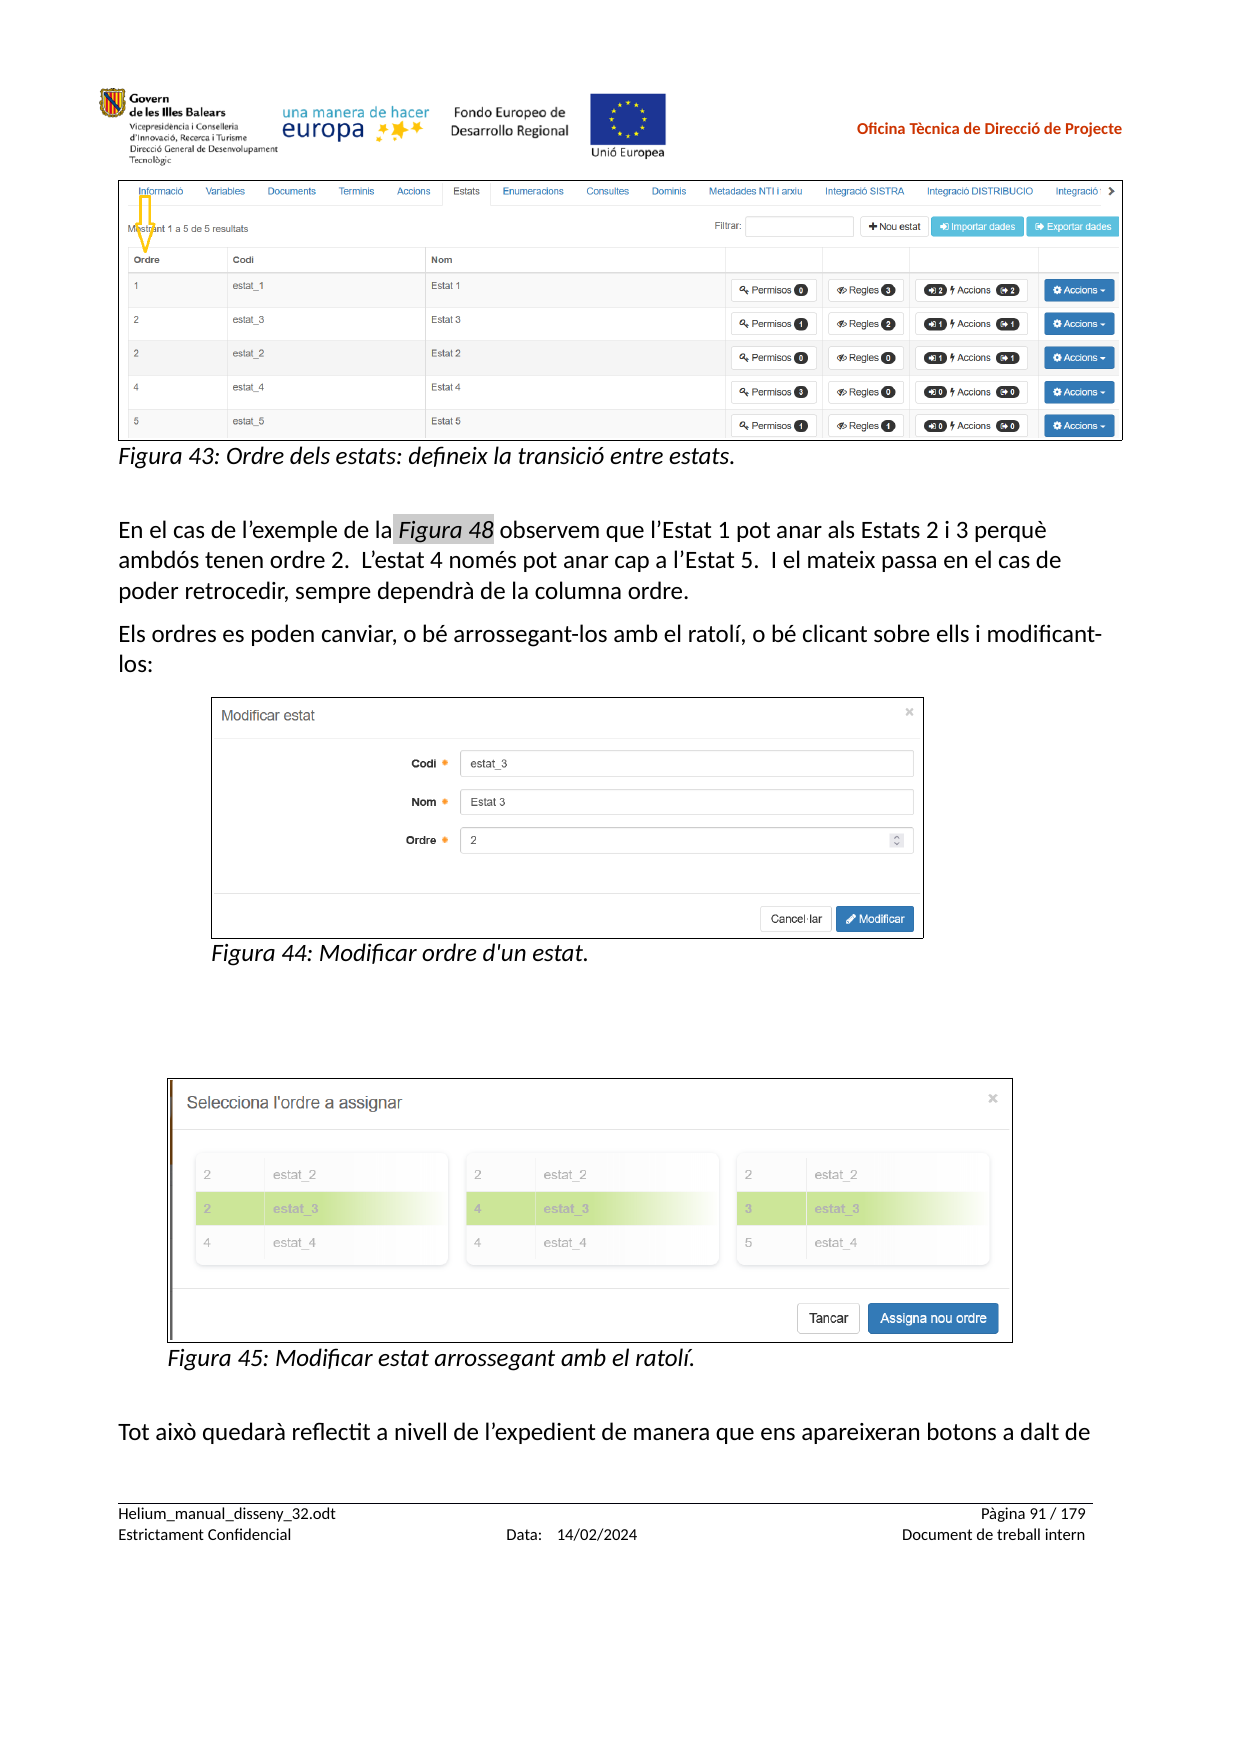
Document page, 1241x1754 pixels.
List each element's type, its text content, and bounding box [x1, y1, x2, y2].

text Els ordres es poden canviar, o bé arrossegant-los amb el ratolí, o bé clicant sobre ells i modificant-los: [118, 618, 1122, 679]
picture [121, 183, 1119, 438]
text Figura 44: Modificar ordre d'un estat. [211, 939, 923, 968]
picture [99, 87, 668, 166]
text Figura 45: Modificar estat arrossegant amb el ratolí. [167, 1343, 1012, 1373]
text Tot això quedarà reflectit a nivell de l’expedient de manera que ens apareixeran botons a dalt de [118, 1416, 1122, 1447]
text [212, 698, 923, 938]
text [119, 181, 1122, 440]
text En el cas de l’exemple de la Figura 48 observem que l’Estat 1 pot anar als Estats 2 i 3 perquè ambdós tenen ordre 2. L’estat 4 només pot anar cap a l’Estat 5. I el mateix passa en el cas de poder retrocedir, sempre dependrà de la columna ordre. [118, 514, 1122, 606]
picture [170, 1080, 1010, 1340]
picture [214, 700, 921, 935]
text Figura 43: Ordre dels estats: defineix la transició entre estats. [118, 441, 1122, 471]
